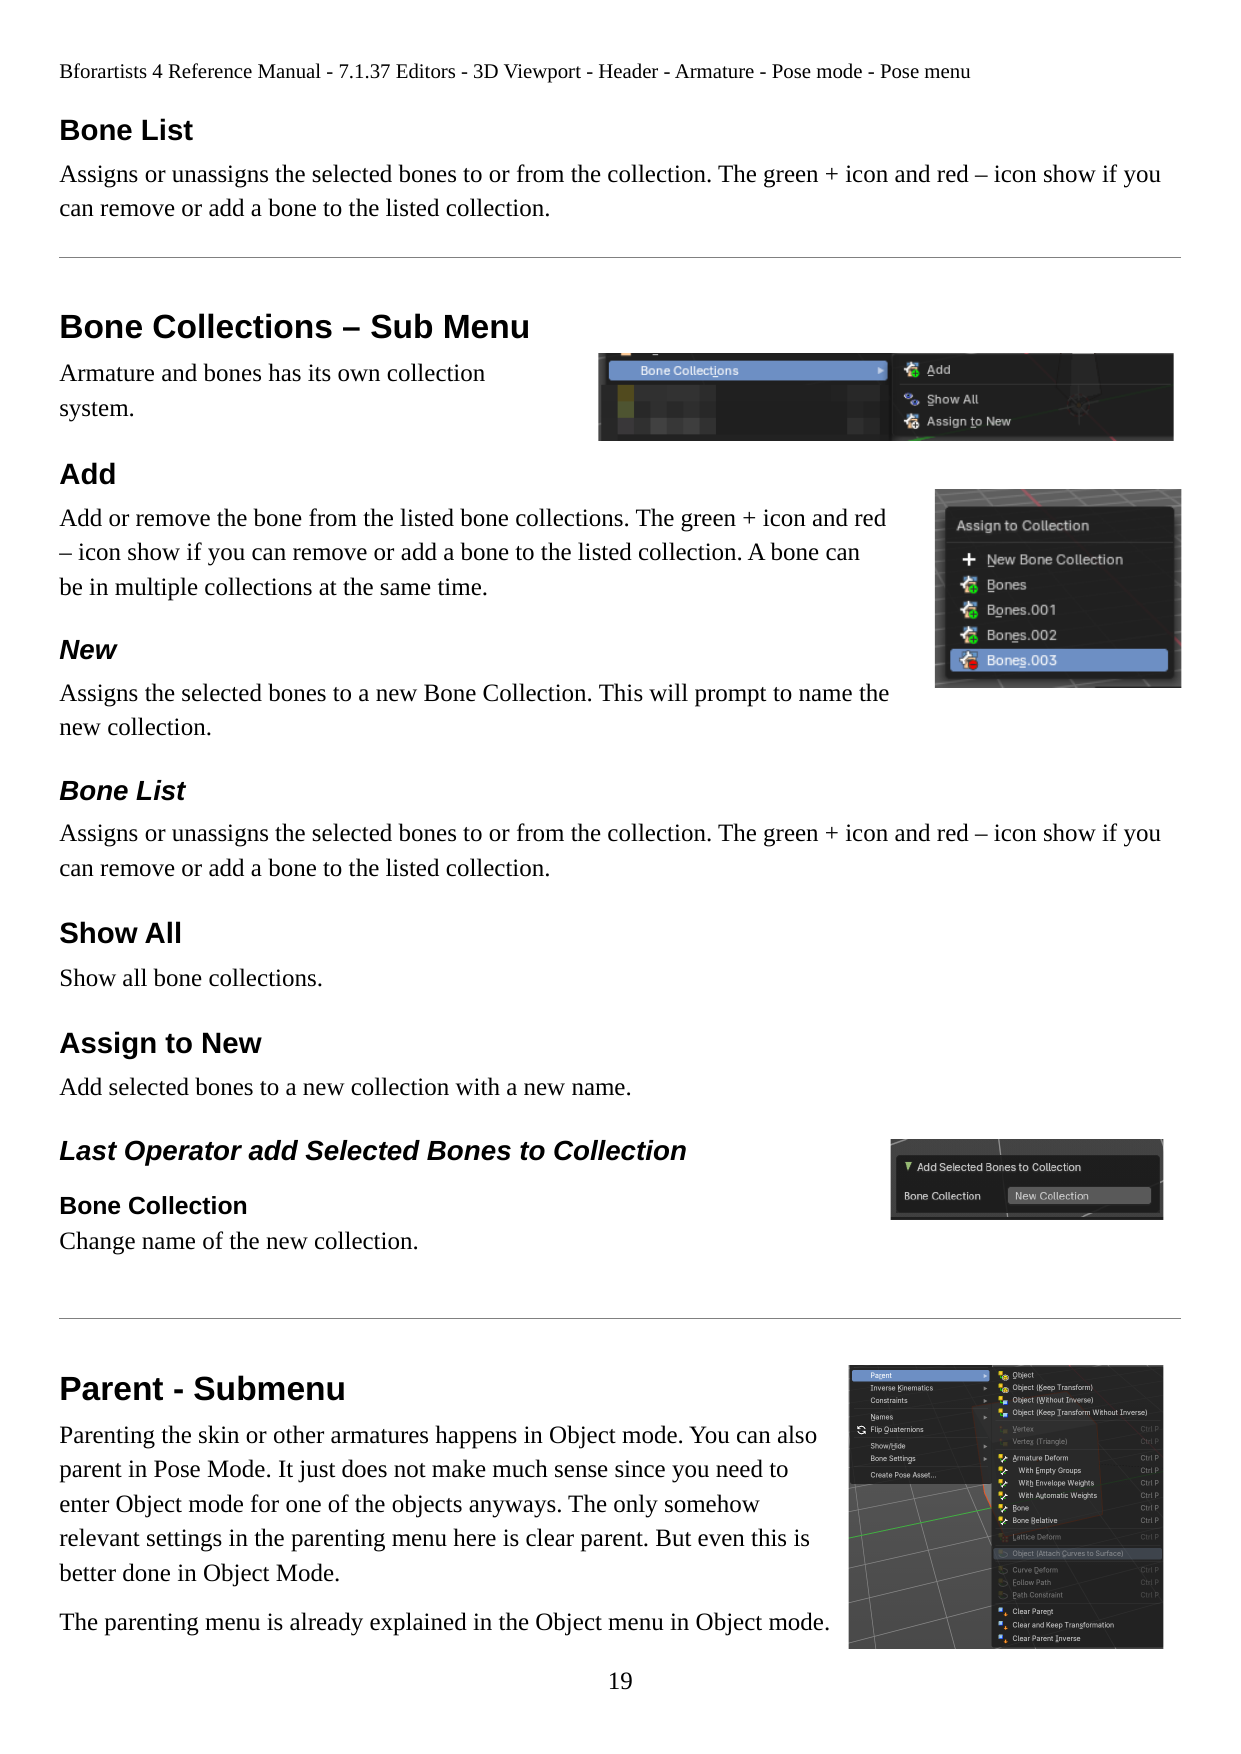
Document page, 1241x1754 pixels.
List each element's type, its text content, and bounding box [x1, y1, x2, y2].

text Add selected bones to a new collection with a new name. [59, 1072, 1181, 1101]
text The parenting menu is already explained in the Object menu in Object mode. [59, 1607, 848, 1635]
picture [598, 353, 1174, 441]
subtitle Bone List [59, 774, 1181, 806]
subtitle New [59, 633, 934, 665]
subtitle [1164, 1191, 1181, 1219]
text Change name of the new collection. [59, 1226, 1181, 1254]
subtitle Assign to New [59, 1026, 1181, 1060]
subtitle Bone Collections – Sub Menu [59, 307, 1181, 346]
text Assigns or unassigns the selected bones to or from the collection. The green + icon and red – icon show if you can remove or add a bone to the listed collection. [59, 818, 1181, 881]
subtitle Bone List [59, 113, 1181, 146]
subtitle Last Operator add Selected Bones to Collection [59, 1134, 1181, 1166]
subtitle Parent - Submenu [59, 1368, 848, 1407]
subtitle [1164, 1368, 1181, 1407]
text Show all bone collections. [59, 963, 1181, 991]
picture [890, 1139, 1164, 1220]
subtitle Show All [59, 916, 1181, 950]
text Assigns or unassigns the selected bones to or from the collection. The green + icon and red – icon show if you can remove or add a bone to the listed collection. [59, 159, 1181, 222]
text Parenting the skin or other armatures happens in Object mode. You can also parent in Pose Mode. It just does not make much sense since you need to enter Object mode for one of the objects anyways. The only somehow relevant settings in the parenting menu here is clear parent. But even this is better done in Object Mode. [59, 1420, 848, 1586]
subtitle Add [59, 457, 1181, 490]
text Armature and bones has its own collection system. [59, 358, 598, 422]
text Add or remove the bone from the listed bone collections. The green + icon and red – icon show if you can remove or add a bone to the listed collection. A bone can be in multiple collections at the same time. [59, 503, 934, 601]
text Assigns the selected bones to a new Bone Collection. This will prompt to name the new collection. [59, 678, 1181, 741]
subtitle Bone Collection [59, 1191, 890, 1219]
picture [848, 1365, 1164, 1649]
picture [934, 489, 1182, 688]
